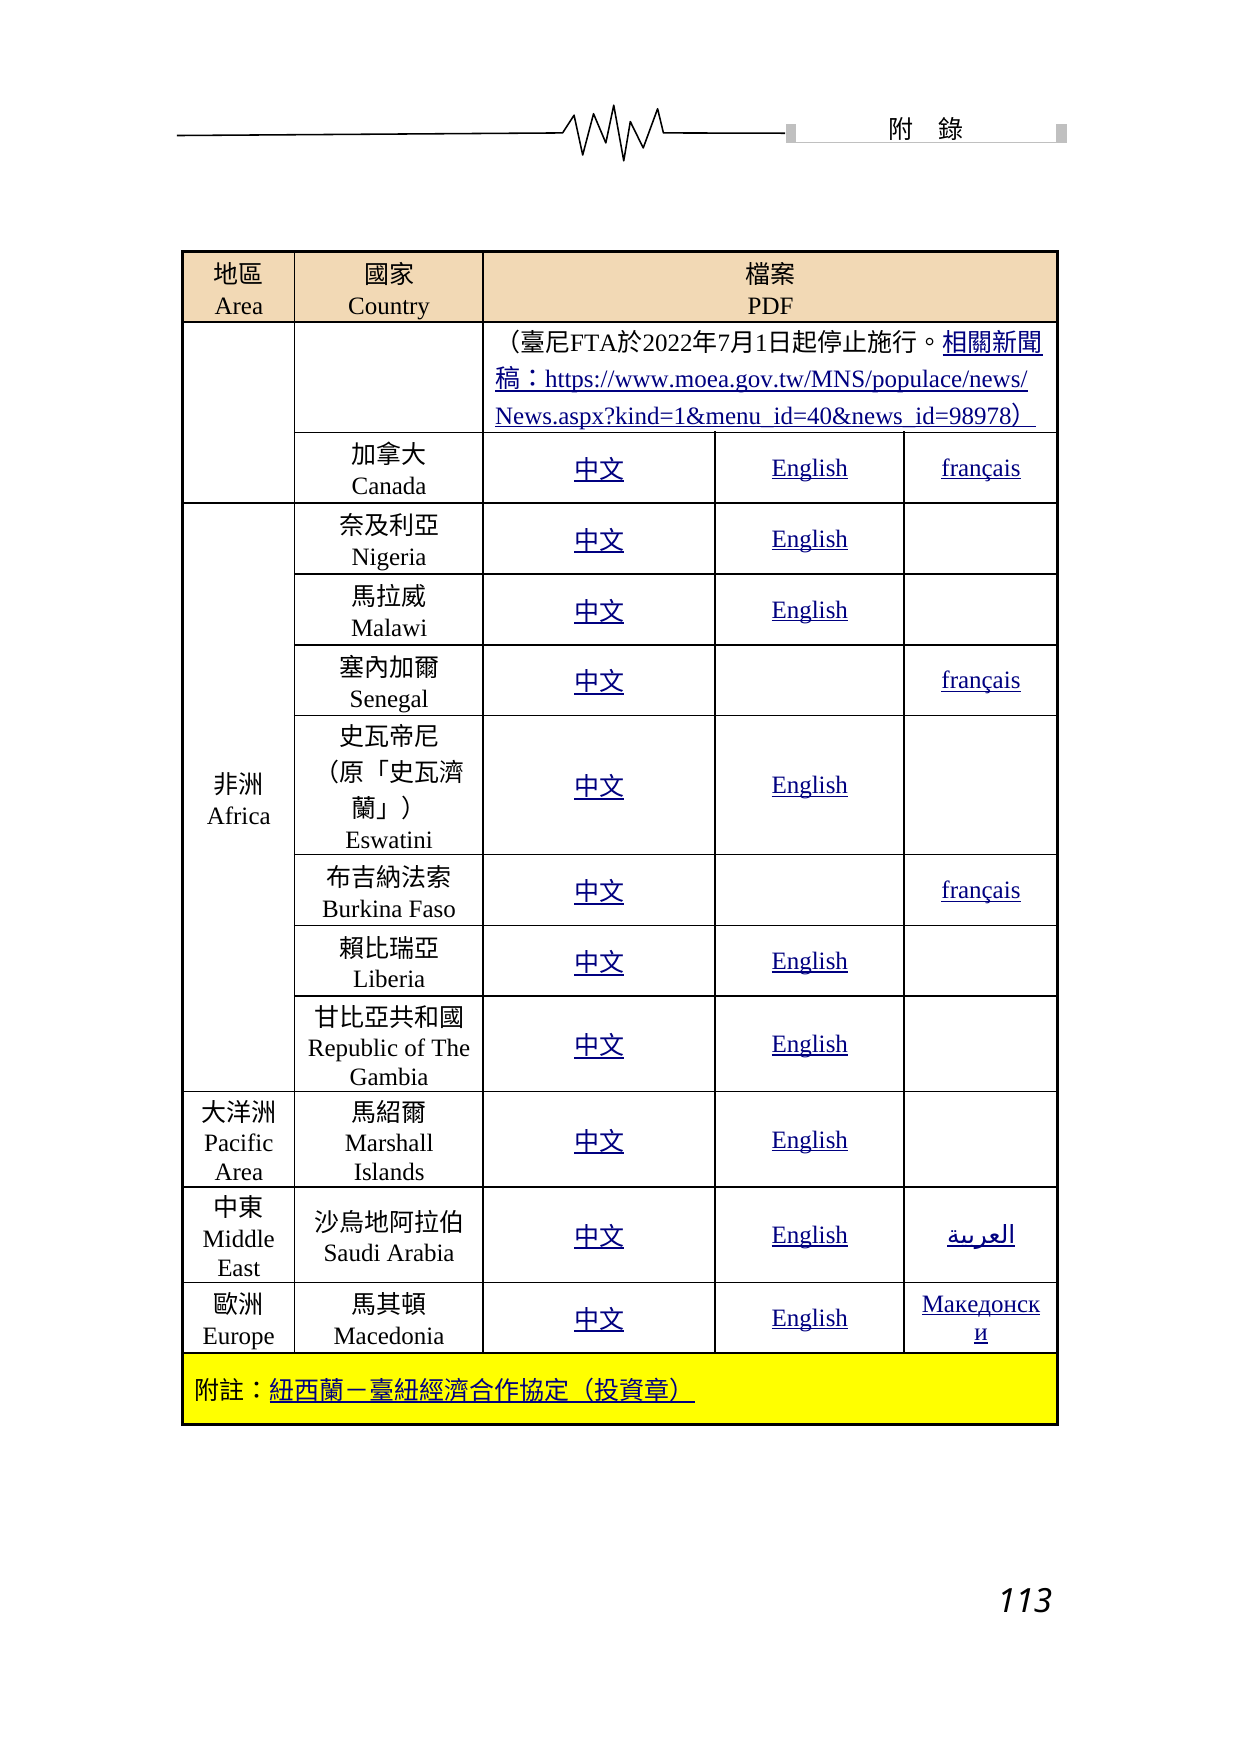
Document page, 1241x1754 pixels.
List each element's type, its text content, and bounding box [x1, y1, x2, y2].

table_cell 賴比瑞亞 Liberia [295, 926, 482, 995]
table_cell 甘比亞共和國 Republic of The Gambia [295, 997, 482, 1091]
table_cell [905, 926, 1056, 995]
table_cell 中文 [484, 433, 714, 502]
table_cell English [716, 1188, 903, 1281]
table_header 國家 Country [295, 253, 482, 321]
table_cell [905, 997, 1056, 1091]
table_cell 附註：紐西蘭－臺紐經濟合作協定（投資章） [184, 1354, 1056, 1423]
table_cell 中文 [484, 716, 714, 854]
table_cell 中文 [484, 997, 714, 1091]
table_cell 中文 [484, 646, 714, 715]
table_cell English [716, 716, 903, 854]
table_cell 加拿大 Canada [295, 433, 482, 502]
table_header 地區 Area [184, 253, 294, 321]
table_cell English [716, 997, 903, 1091]
table_cell 史瓦帝尼 （原「史瓦濟蘭」） Eswatini [295, 716, 482, 854]
table_cell 非洲 Africa [184, 504, 294, 1091]
table_cell Македонски [905, 1283, 1056, 1352]
table_cell [716, 646, 903, 715]
table_cell English [716, 1092, 903, 1186]
table_cell [716, 855, 903, 924]
table_cell 馬其頓 Macedonia [295, 1283, 482, 1352]
table_cell [905, 716, 1056, 854]
table_cell 中文 [484, 1188, 714, 1281]
table_cell 中文 [484, 1283, 714, 1352]
table_cell [295, 323, 482, 431]
table_cell 中文 [484, 504, 714, 573]
table_cell français [905, 855, 1056, 924]
table_cell 沙烏地阿拉伯 Saudi Arabia [295, 1188, 482, 1281]
table_cell 中東 Middle East [184, 1188, 294, 1281]
table_cell English [716, 575, 903, 644]
table_cell 奈及利亞 Nigeria [295, 504, 482, 573]
table_cell [905, 1092, 1056, 1186]
table_cell 中文 [484, 575, 714, 644]
table_cell （臺尼FTA於2022年7月1日起停止施行。相關新聞稿：https://www.moea.gov.tw/MNS/populace/news/News.aspx?kind=1&menu_id=40&news_id=98978） [484, 323, 1056, 431]
table_cell [905, 504, 1056, 573]
table_header 檔案 PDF [484, 253, 1056, 321]
table_cell English [716, 926, 903, 995]
table_cell 布吉納法索 Burkina Faso [295, 855, 482, 924]
table_cell 塞內加爾 Senegal [295, 646, 482, 715]
table_cell 馬拉威 Malawi [295, 575, 482, 644]
table_cell français [905, 646, 1056, 715]
table_cell français [905, 433, 1056, 502]
table_cell 歐洲 Europe [184, 1283, 294, 1352]
table_cell العربية [905, 1188, 1056, 1281]
table_cell 大洋洲 Pacific Area [184, 1092, 294, 1186]
table_cell 中文 [484, 926, 714, 995]
table_cell [905, 575, 1056, 644]
table_cell English [716, 504, 903, 573]
table_cell 馬紹爾 Marshall Islands [295, 1092, 482, 1186]
table_cell 中文 [484, 1092, 714, 1186]
table_cell English [716, 1283, 903, 1352]
table_cell 中文 [484, 855, 714, 924]
table_cell English [716, 433, 903, 502]
